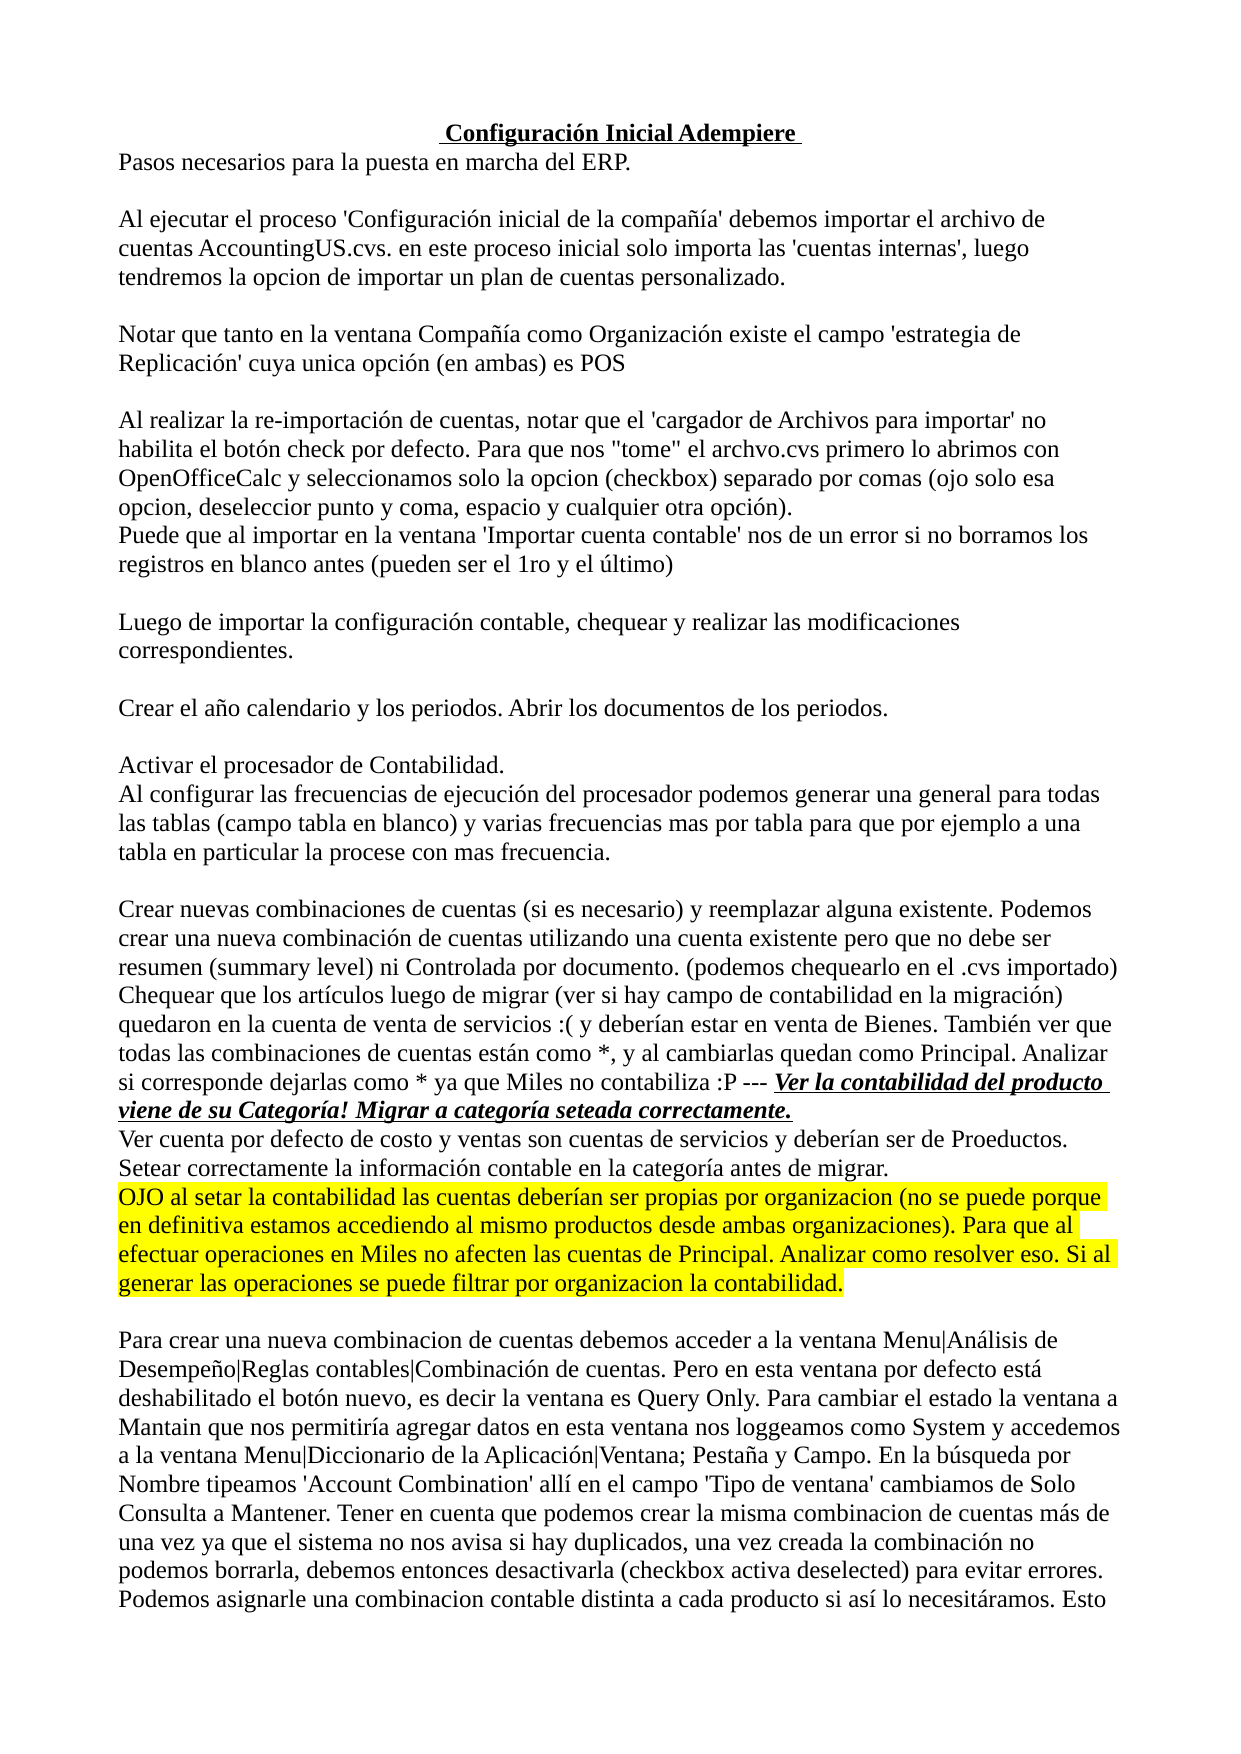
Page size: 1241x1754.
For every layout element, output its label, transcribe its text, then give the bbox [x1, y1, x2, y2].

text Al ejecutar el proceso 'Configuración inicial de la compañía' debemos importar el archivo de cuentas AccountingUS.cvs. en este proceso inicial solo importa las 'cuentas internas', luego tendremos la opcion de importar un plan de cuentas personalizado. [118, 204, 1122, 291]
text Para crear una nueva combinacion de cuentas debemos acceder a la ventana Menu|Análisis de Desempeño|Reglas contables|Combinación de cuentas. Pero en esta ventana por defecto está deshabilitado el botón nuevo, es decir la ventana es Query Only. Para cambiar el estado la ventana a Mantain que nos permitiría agregar datos en esta ventana nos loggeamos como System y accedemos a la ventana Menu|Diccionario de la Aplicación|Ventana; Pestaña y Campo. En la búsqueda por Nombre tipeamos 'Account Combination' allí en el campo 'Tipo de ventana' cambiamos de Solo Consulta a Mantener. Tener en cuenta que podemos crear la misma combinacion de cuentas más de una vez ya que el sistema no nos avisa si hay duplicados, una vez creada la combinación no podemos borrarla, debemos entonces desactivarla (checkbox activa deselected) para evitar errores. Podemos asignarle una combinacion contable distinta a cada producto si así lo necesitáramos. Esto [118, 1326, 1122, 1613]
text Crear el año calendario y los periodos. Abrir los documentos de los periodos. [118, 693, 1122, 722]
text Crear nuevas combinaciones de cuentas (si es necesario) y reemplazar alguna existente. Podemos crear una nueva combinación de cuentas utilizando una cuenta existente pero que no debe ser resumen (summary level) ni Controlada por documento. (podemos chequearlo en el .cvs importado) [118, 894, 1122, 981]
text Al configurar las frecuencias de ejecución del procesador podemos generar una general para todas las tablas (campo tabla en blanco) y varias frecuencias mas por tabla para que por ejemplo a una tabla en particular la procese con mas frecuencia. [118, 779, 1122, 866]
text OJO al setar la contabilidad las cuentas deberían ser propias por organizacion (no se puede porque en definitiva estamos accediendo al mismo productos desde ambas organizaciones). Para que al efectuar operaciones en Miles no afecten las cuentas de Principal. Analizar como resolver eso. Si al generar las operaciones se puede filtrar por organizacion la contabilidad. [118, 1182, 1122, 1297]
text Ver cuenta por defecto de costo y ventas son cuentas de servicios y deberían ser de Proeductos. [118, 1124, 1122, 1153]
text Pasos necesarios para la puesta en marcha del ERP. [118, 147, 1122, 176]
text Notar que tanto en la ventana Compañía como Organización existe el campo 'estrategia de Replicación' cuya unica opción (en ambas) es POS [118, 319, 1122, 377]
text Luego de importar la configuración contable, chequear y realizar las modificaciones correspondientes. [118, 607, 1122, 664]
text Al realizar la re-importación de cuentas, notar que el 'cargador de Archivos para importar' no habilita el botón check por defecto. Para que nos "tome" el archvo.cvs primero lo abrimos con OpenOfficeCalc y seleccionamos solo la opcion (checkbox) separado por comas (ojo solo esa opcion, deseleccior punto y coma, espacio y cualquier otra opción). [118, 406, 1122, 521]
text Configuración Inicial Adempiere [118, 118, 1122, 147]
text Activar el procesador de Contabilidad. [118, 751, 1122, 779]
text Setear correctamente la información contable en la categoría antes de migrar. [118, 1153, 1122, 1182]
text Chequear que los artículos luego de migrar (ver si hay campo de contabilidad en la migración) quedaron en la cuenta de venta de servicios :( y deberían estar en venta de Bienes. También ver que todas las combinaciones de cuentas están como *, y al cambiarlas quedan como Principal. Analizar si corresponde dejarlas como * ya que Miles no contabiliza :P --- Ver la contabilidad del producto viene de su Categoría! Migrar a categoría seteada correctamente. [118, 981, 1122, 1124]
text Puede que al importar en la ventana 'Importar cuenta contable' nos de un error si no borramos los registros en blanco antes (pueden ser el 1ro y el último) [118, 521, 1122, 578]
